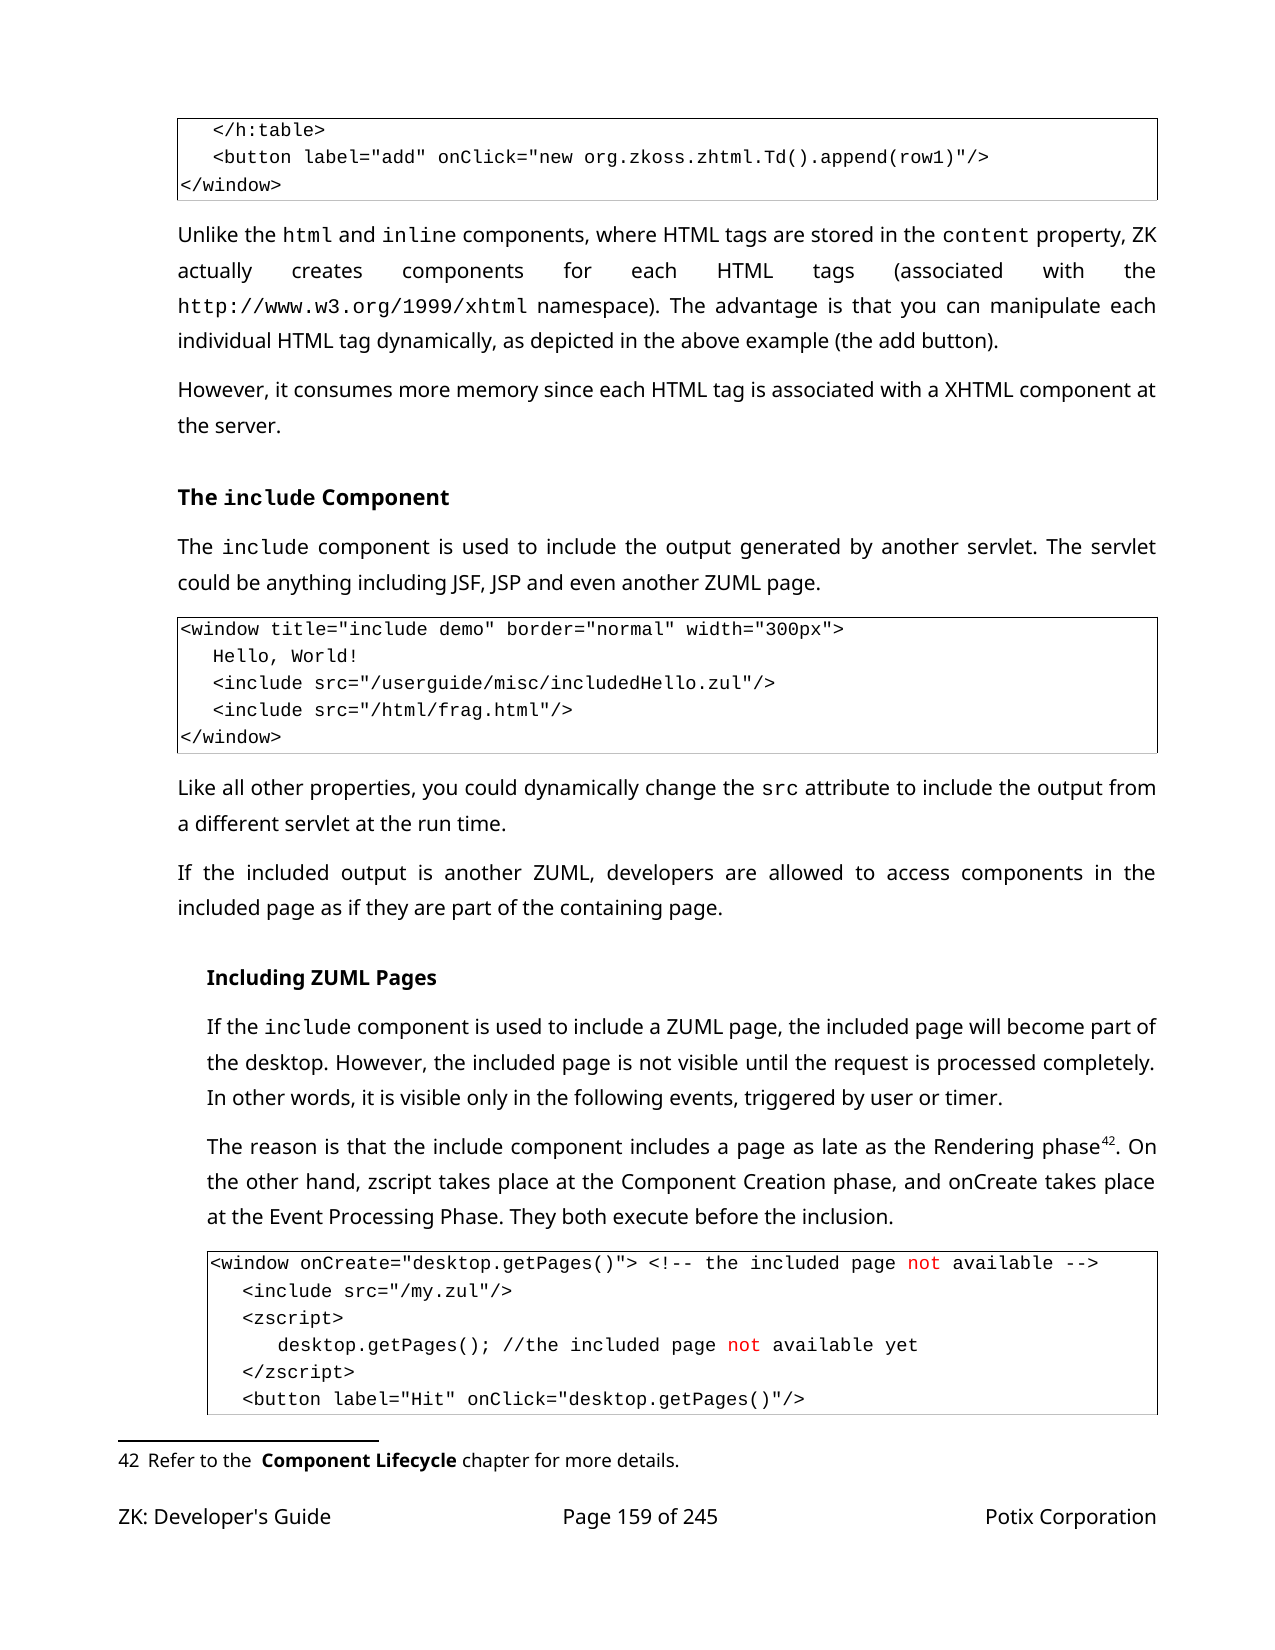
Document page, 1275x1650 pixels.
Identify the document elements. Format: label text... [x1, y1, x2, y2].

subtitle Including ZUML Pages [207, 963, 1157, 992]
text desktop.getPages(); //the included page not available yet [208, 1333, 1157, 1357]
text If the include component is used to include a ZUML page, the included page will become part of the desktop. However, the included page is not visible until the request is processed completely. In other words, it is visible only in the following events, triggered by user or timer. [207, 1012, 1157, 1111]
text <window onCreate="desktop.getPages()"> <!-- the included page not available --> [208, 1252, 1157, 1276]
text </h:table> [178, 119, 1157, 142]
text <button label="add" onClick="new org.zkoss.zhtml.Td().append(row1)"/> [178, 145, 1157, 169]
text <include src="/userguide/misc/includedHello.zul"/> [178, 671, 1157, 695]
text Like all other properties, you could dynamically change the src attribute to include the output from a different servlet at the run time. [177, 773, 1157, 837]
text </window> [178, 725, 1157, 753]
text Hello, World! [178, 644, 1157, 668]
subtitle The include Component [177, 481, 1157, 512]
text <window title="include demo" border="normal" width="300px"> [178, 618, 1157, 641]
text </zscript> [208, 1360, 1157, 1384]
text <button label="Hit" onClick="desktop.getPages()"/> [208, 1387, 1157, 1414]
text The reason is that the include component includes a page as late as the Rendering phase. On the other hand, zscript takes place at the Component Creation phase, and onCreate takes place at the Event Processing Phase. They both execute before the inclusion. [207, 1132, 1157, 1231]
text If the included output is another ZUML, developers are allowed to access components in the included page as if they are part of the containing page. [177, 858, 1157, 921]
text <include src="/my.zul"/> [208, 1278, 1157, 1303]
text <zscript> [208, 1306, 1157, 1330]
text However, it consumes more memory since each HTML tag is associated with a XHTML component at the server. [177, 376, 1157, 439]
text The include component is used to include the output generated by another servlet. The servlet could be anything including JSF, JSP and even another ZUML page. [177, 532, 1157, 596]
text </window> [178, 172, 1157, 200]
text Unlike the html and inline components, where HTML tags are stored in the content property, ZK actually creates components for each HTML tags (associated with the http://www.w3.org/1999/xhtml namespace). The advantage is that you can manipulate each individual HTML tag dynamically, as depicted in the above example (the add button). [177, 220, 1157, 355]
text Refer to the Component Lifecycle chapter for more details. [118, 1447, 1157, 1473]
text <include src="/html/frag.html"/> [178, 698, 1157, 722]
